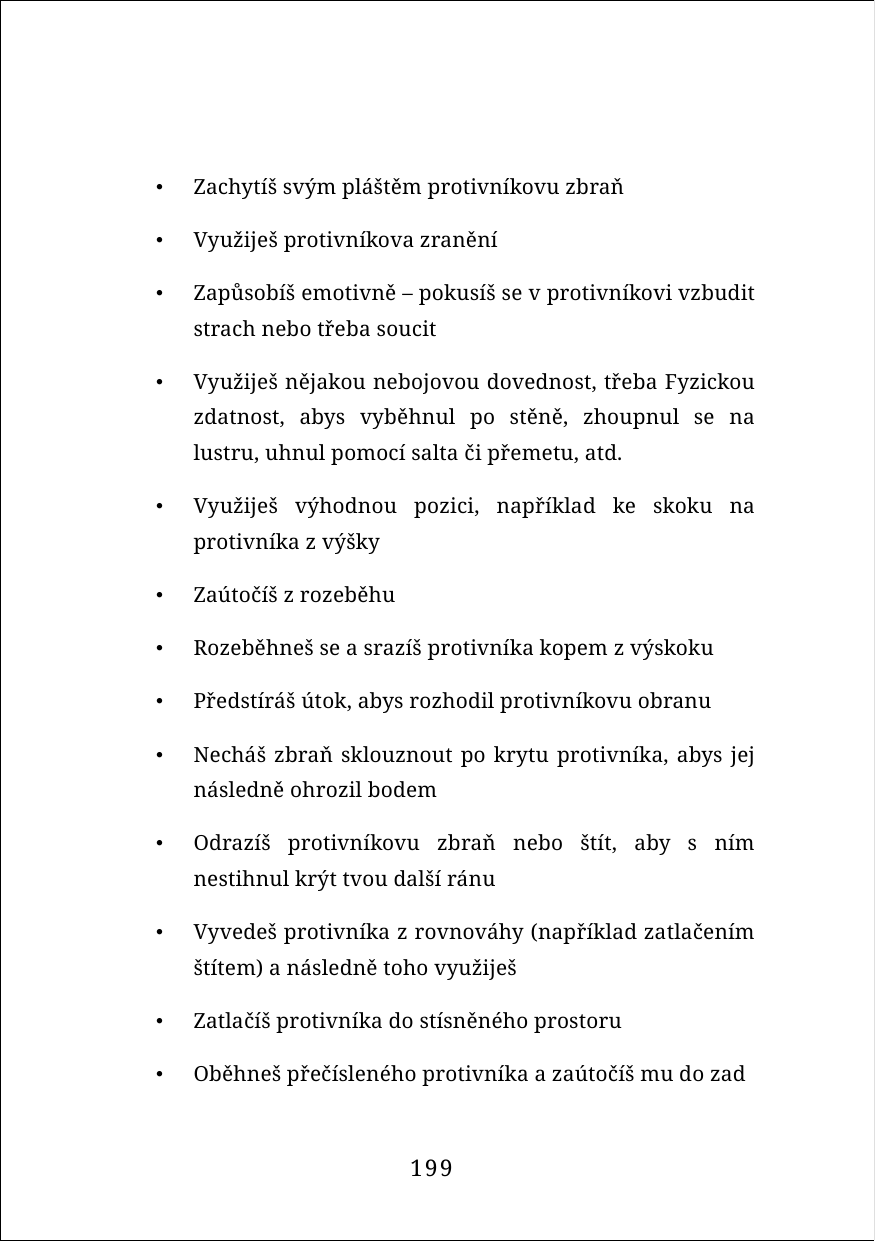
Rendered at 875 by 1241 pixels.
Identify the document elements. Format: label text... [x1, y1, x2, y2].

list Využiješ výhodnou pozici, například ke skoku na protivníka z výšky [156, 491, 756, 555]
list Odrazíš protivníkovu zbraň nebo štít, aby s ním nestihnul krýt tvou další ránu [156, 828, 756, 892]
list Využiješ protivníkova zranění [156, 225, 756, 253]
list Zachytíš svým pláštěm protivníkovu zbraň [156, 172, 756, 200]
list Vyvedeš protivníka z rovnováhy (například zatlačením štítem) a následně toho využiješ [156, 917, 756, 981]
list Oběhneš přečísleného protivníka a zaútočíš mu do zad [156, 1059, 756, 1088]
list Zatlačíš protivníka do stísněného prostoru [156, 1006, 756, 1034]
list Rozeběhneš se a srazíš protivníka kopem z výskoku [156, 633, 756, 662]
list Předstíráš útok, abys rozhodil protivníkovu obranu [156, 686, 756, 715]
list Zaútočíš z rozeběhu [156, 580, 756, 608]
list Zapůsobíš emotivně – pokusíš se v protivníkovi vzbudit strach nebo třeba soucit [156, 278, 756, 342]
list Využiješ nějakou nebojovou dovednost, třeba Fyzickou zdatnost, abys vyběhnul po stěně, zhoupnul se na lustru, uhnul pomocí salta či přemetu, atd. [156, 367, 756, 466]
list Necháš zbraň sklouznout po krytu protivníka, abys jej následně ohrozil bodem [156, 740, 756, 804]
